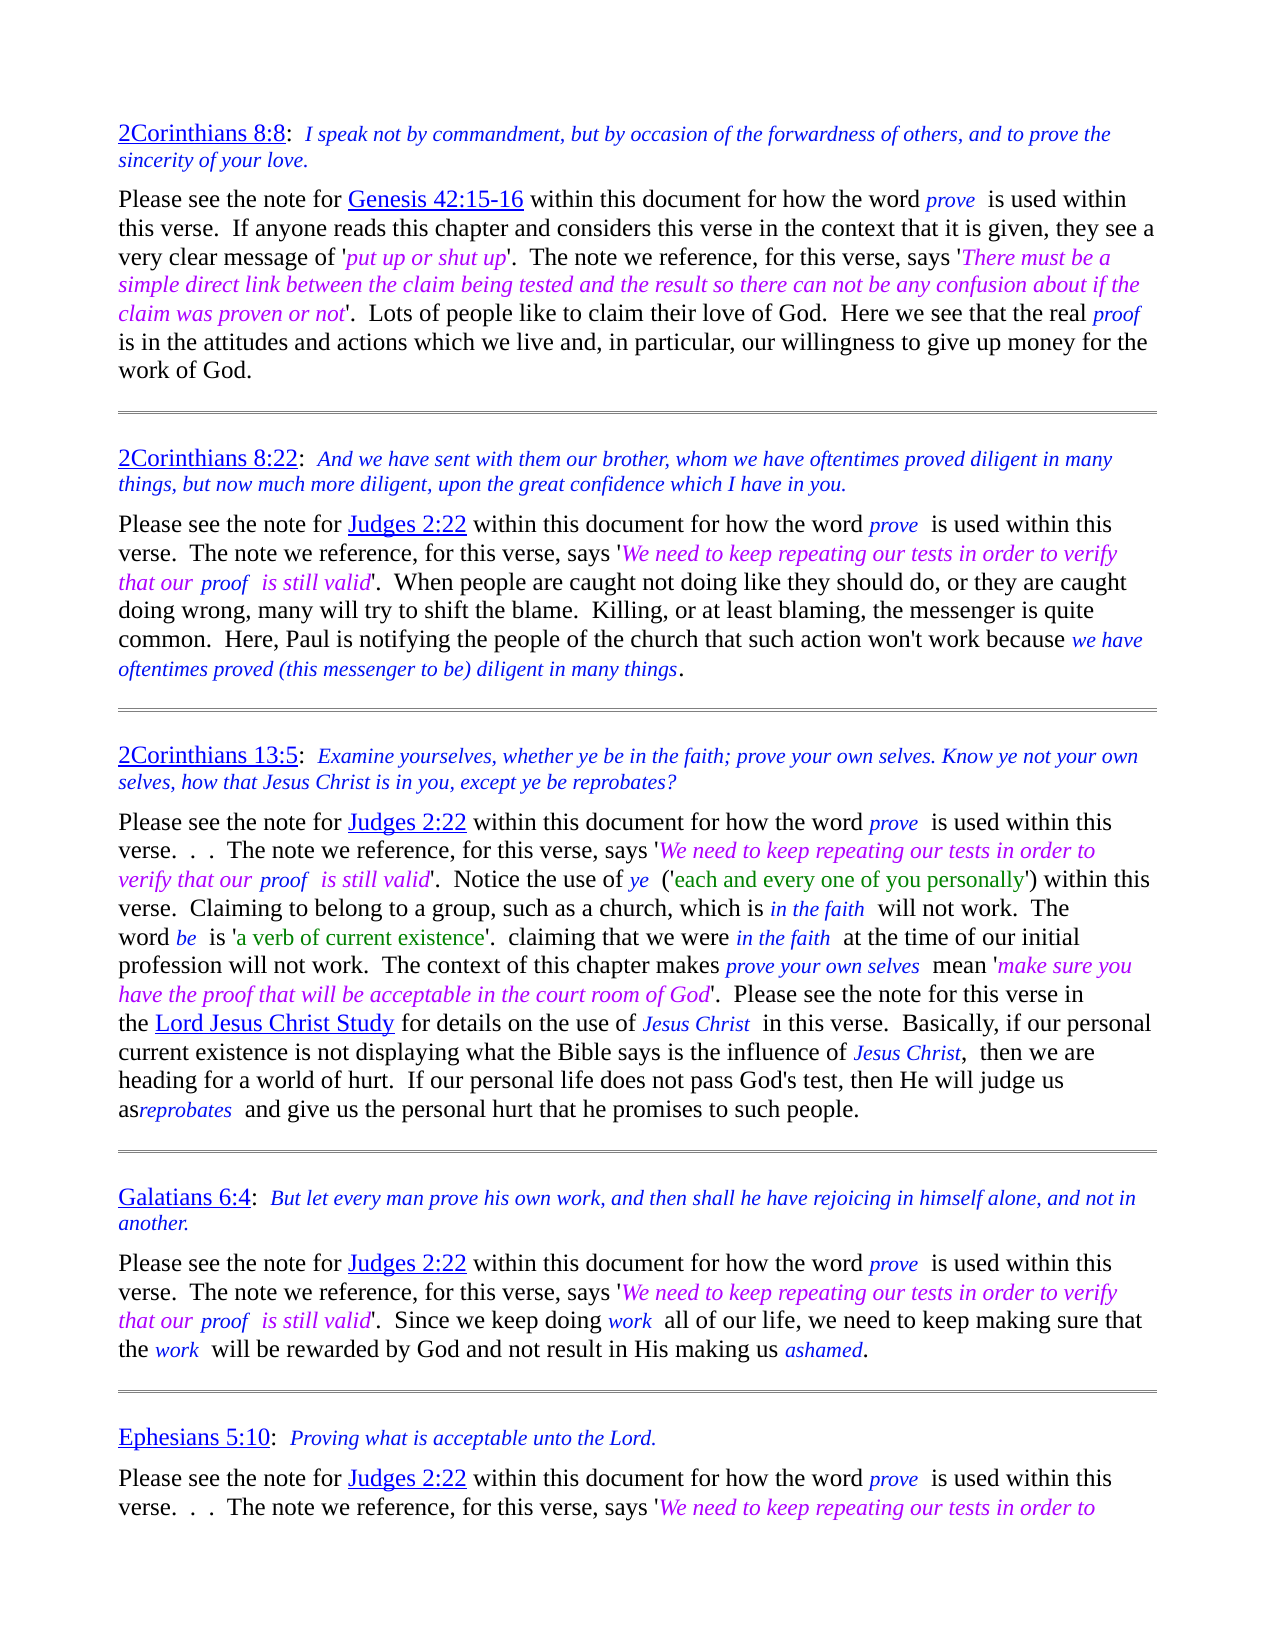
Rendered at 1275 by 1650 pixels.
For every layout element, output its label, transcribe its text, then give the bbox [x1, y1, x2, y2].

text 2Corinthians 13:5: Examine yourselves, whether ye be in the faith; prove your own selves. Know ye not your own selves, how that Jesus Christ is in you, except ye be reprobates? [118, 740, 1157, 794]
text Please see the note for Judges 2:22 within this document for how the word prove is used within this verse. The note we reference, for this verse, says 'We need to keep repeating our tests in order to verify that our proof is still valid'. Since we keep doing work all of our life, we need to keep making sure that the work will be rewarded by God and not result in His making us ashamed. [118, 1248, 1157, 1363]
text Please see the note for Judges 2:22 within this document for how the word prove is used within this verse. . . The note we reference, for this verse, says 'We need to keep repeating our tests in order to [118, 1463, 1157, 1521]
text Please see the note for Judges 2:22 within this document for how the word prove is used within this verse. . . The note we reference, for this verse, says 'We need to keep repeating our tests in order to verify that our proof is still valid'. Notice the use of ye ('each and every one of you personally') within this verse. Claiming to belong to a group, such as a church, which is in the faith will not work. The word be is 'a verb of current existence'. claiming that we were in the faith at the time of our initial profession will not work. The context of this chapter makes prove your own selves mean 'make sure you have the proof that will be acceptable in the court room of God'. Please see the note for this verse in the Lord Jesus Christ Study for details on the use of Jesus Christ in this verse. Basically, if our personal current existence is not displaying what the Bible says is the influence of Jesus Christ, then we are heading for a world of hurt. If our personal life does not pass God's test, then He will judge us asreprobates and give us the personal hurt that he promises to such people. [118, 807, 1157, 1123]
text Please see the note for Judges 2:22 within this document for how the word prove is used within this verse. The note we reference, for this verse, says 'We need to keep repeating our tests in order to verify that our proof is still valid'. When people are caught not doing like they should do, or they are caught doing wrong, many will try to shift the blame. Killing, or at least blaming, the messenger is quite common. Here, Paul is notifying the people of the church that such action won't work because we have oftentimes proved (this messenger to be) diligent in many things. [118, 509, 1157, 682]
text 2Corinthians 8:22: And we have sent with them our brother, whom we have oftentimes proved diligent in many things, but now much more diligent, upon the great confidence which I have in you. [118, 443, 1157, 497]
text Ephesians 5:10: Proving what is acceptable unto the Lord. [118, 1422, 1157, 1451]
text Please see the note for Genesis 42:15-16 within this document for how the word prove is used within this verse. If anyone reads this chapter and considers this verse in the context that it is given, they see a very clear message of 'put up or shut up'. The note we reference, for this verse, says 'There must be a simple direct link between the claim being tested and the result so there can not be any confusion about if the claim was proven or not'. Lots of people like to claim their love of God. Here we see that the real proof is in the attitudes and actions which we live and, in particular, our willingness to give up money for the work of God. [118, 184, 1157, 384]
text 2Corinthians 8:8: I speak not by commandment, but by occasion of the forwardness of others, and to prove the sincerity of your love. [118, 118, 1157, 172]
text Galatians 6:4: But let every man prove his own work, and then shall he have rejoicing in himself alone, and not in another. [118, 1182, 1157, 1236]
